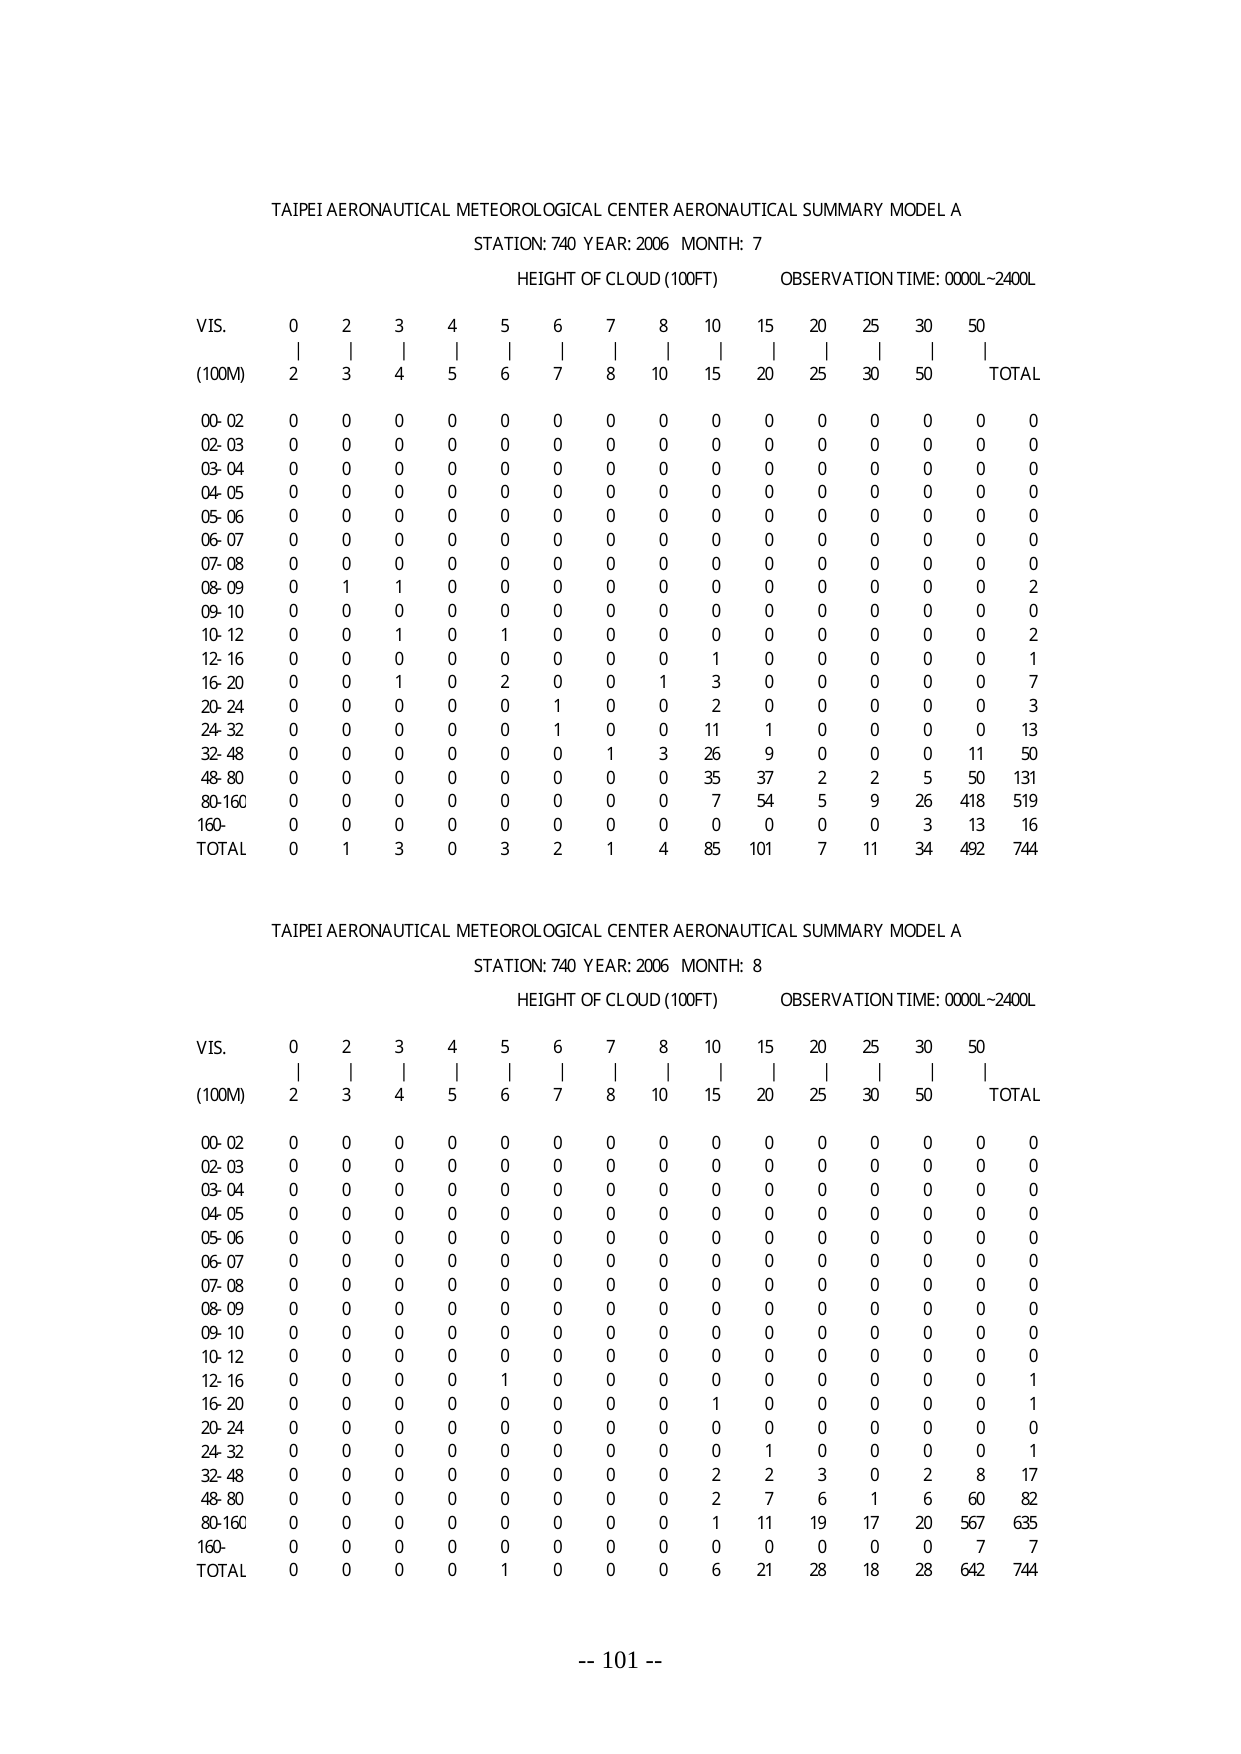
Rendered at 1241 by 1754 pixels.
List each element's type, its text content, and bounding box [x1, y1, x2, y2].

text -- 101 -- [543, 1637, 697, 1674]
